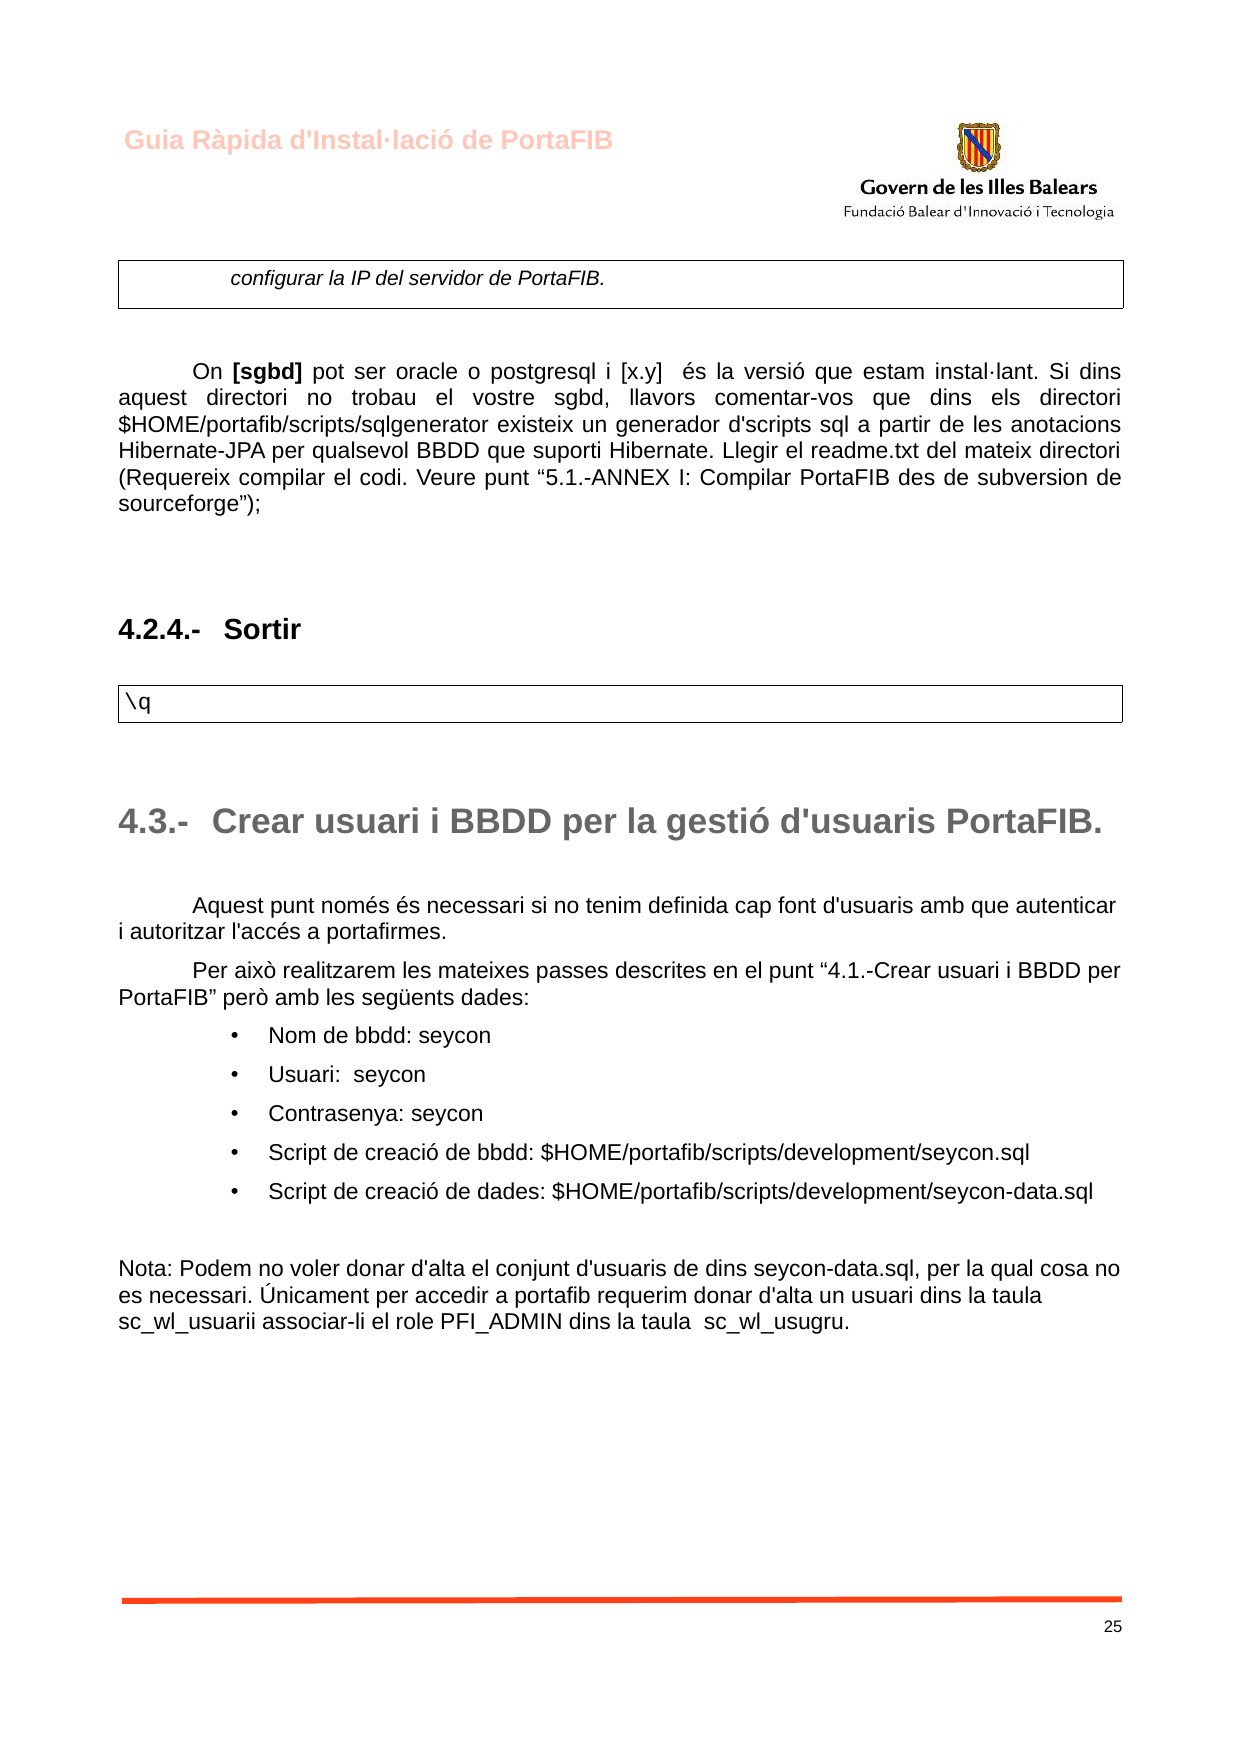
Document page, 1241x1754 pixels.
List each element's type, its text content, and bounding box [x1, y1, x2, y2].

text On [sgbd] pot ser oracle o postgresql i [x.y] és la versió que estam instal·lant. Si dins aquest directori no trobau el vostre sgbd, llavors comentar-vos que dins els directori $HOME/portafib/scripts/sqlgenerator existeix un generador d'scripts sql a partir de les anotacions Hibernate-JPA per qualsevol BBDD que suporti Hibernate. Llegir el readme.txt del mateix directori (Requereix compilar el codi. Veure punt “5.1.-ANNEX I: Compilar PortaFIB des de subversion de sourceforge”); [118, 358, 1122, 516]
subtitle Crear usuari i BBDD per la gestió d'usuaris PortaFIB. [118, 800, 1122, 841]
table_header \q [119, 686, 1122, 722]
table_header [119, 261, 225, 308]
list Script de creació de bbdd: $HOME/portafib/scripts/development/seycon.sql [231, 1139, 1122, 1165]
table_header configurar la IP del servidor de PortaFIB. [225, 261, 1123, 308]
list Usuari: seycon [231, 1061, 1122, 1087]
subtitle Sortir [118, 612, 1122, 646]
picture [840, 123, 1117, 220]
text Aquest punt només és necessari si no tenim definida cap font d'usuaris amb que autenticar i autoritzar l'accés a portafirmes. [118, 892, 1122, 944]
text Per això realitzarem les mateixes passes descrites en el punt “4.1.-Crear usuari i BBDD per PortaFIB” però amb les següents dades: [118, 957, 1122, 1010]
list Script de creació de dades: $HOME/portafib/scripts/development/seycon-data.sql [231, 1178, 1122, 1204]
list Contrasenya: seycon [231, 1100, 1122, 1126]
text Nota: Podem no voler donar d'alta el conjunt d'usuaris de dins seycon-data.sql, per la qual cosa no es necessari. Únicament per accedir a portafib requerim donar d'alta un usuari dins la taula sc_wl_usuarii associar-li el role PFI_ADMIN dins la taula sc_wl_usugru. [118, 1255, 1122, 1334]
list Nom de bbdd: seycon [231, 1022, 1122, 1049]
